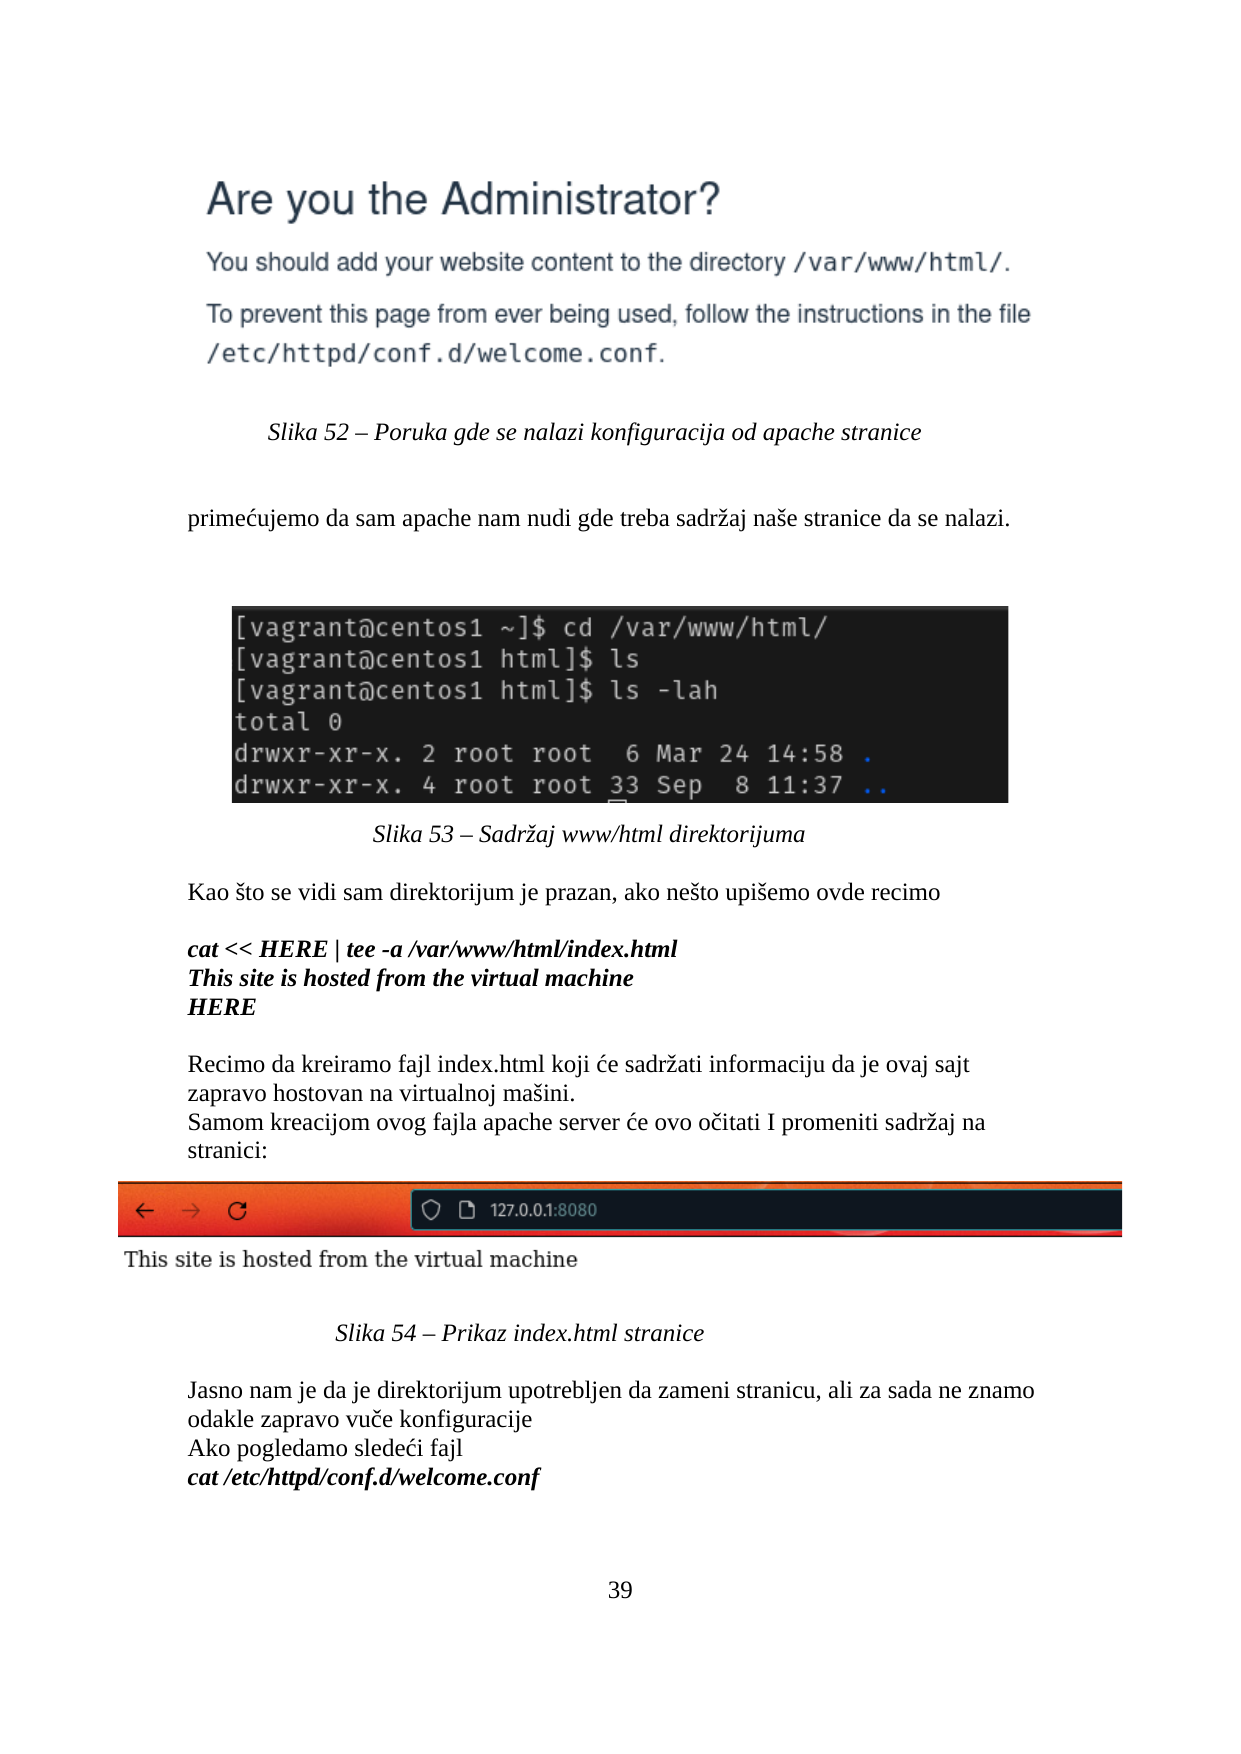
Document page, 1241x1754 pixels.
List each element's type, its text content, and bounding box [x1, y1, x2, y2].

text Jasno nam je da je direktorijum upotrebljen da zameni stranicu, ali za sada ne znamo odakle zapravo vuče konfiguracije [187, 1376, 1053, 1433]
text Slika 53 – Sadržaj www/html direktorijuma [187, 791, 1053, 848]
text Samom kreacijom ovog fajla apache server će ovo očitati I promeniti sadržaj na stranici: [187, 1107, 1053, 1181]
text Kao što se vidi sam direktorijum je prazan, ako nešto upišemo ovde recimo [187, 877, 1053, 906]
text Slika 54 – Prikaz index.html stranice [187, 1319, 1053, 1347]
text This site is hosted from the virtual machine [187, 963, 1053, 992]
text Recimo da kreiramo fajl index.html koji će sadržati informaciju da je ovaj sajt zapravo hostovan na virtualnoj mašini. [187, 1049, 1053, 1107]
text cat /etc/httpd/conf.d/welcome.conf [187, 1462, 1053, 1491]
picture [231, 606, 1009, 803]
text Slika 52 – Poruka gde se nalazi konfiguracija od apache stranice [187, 417, 1053, 446]
text cat << HERE | tee -a /var/www/html/index.html [187, 934, 1053, 963]
text HERE [187, 992, 1053, 1021]
picture [183, 158, 1064, 389]
text primećujemo da sam apache nam nudi gde treba sadržaj naše stranice da se nalazi. [187, 503, 1053, 532]
picture [118, 1181, 1123, 1319]
text Ako pogledamo sledeći fajl [187, 1433, 1053, 1462]
